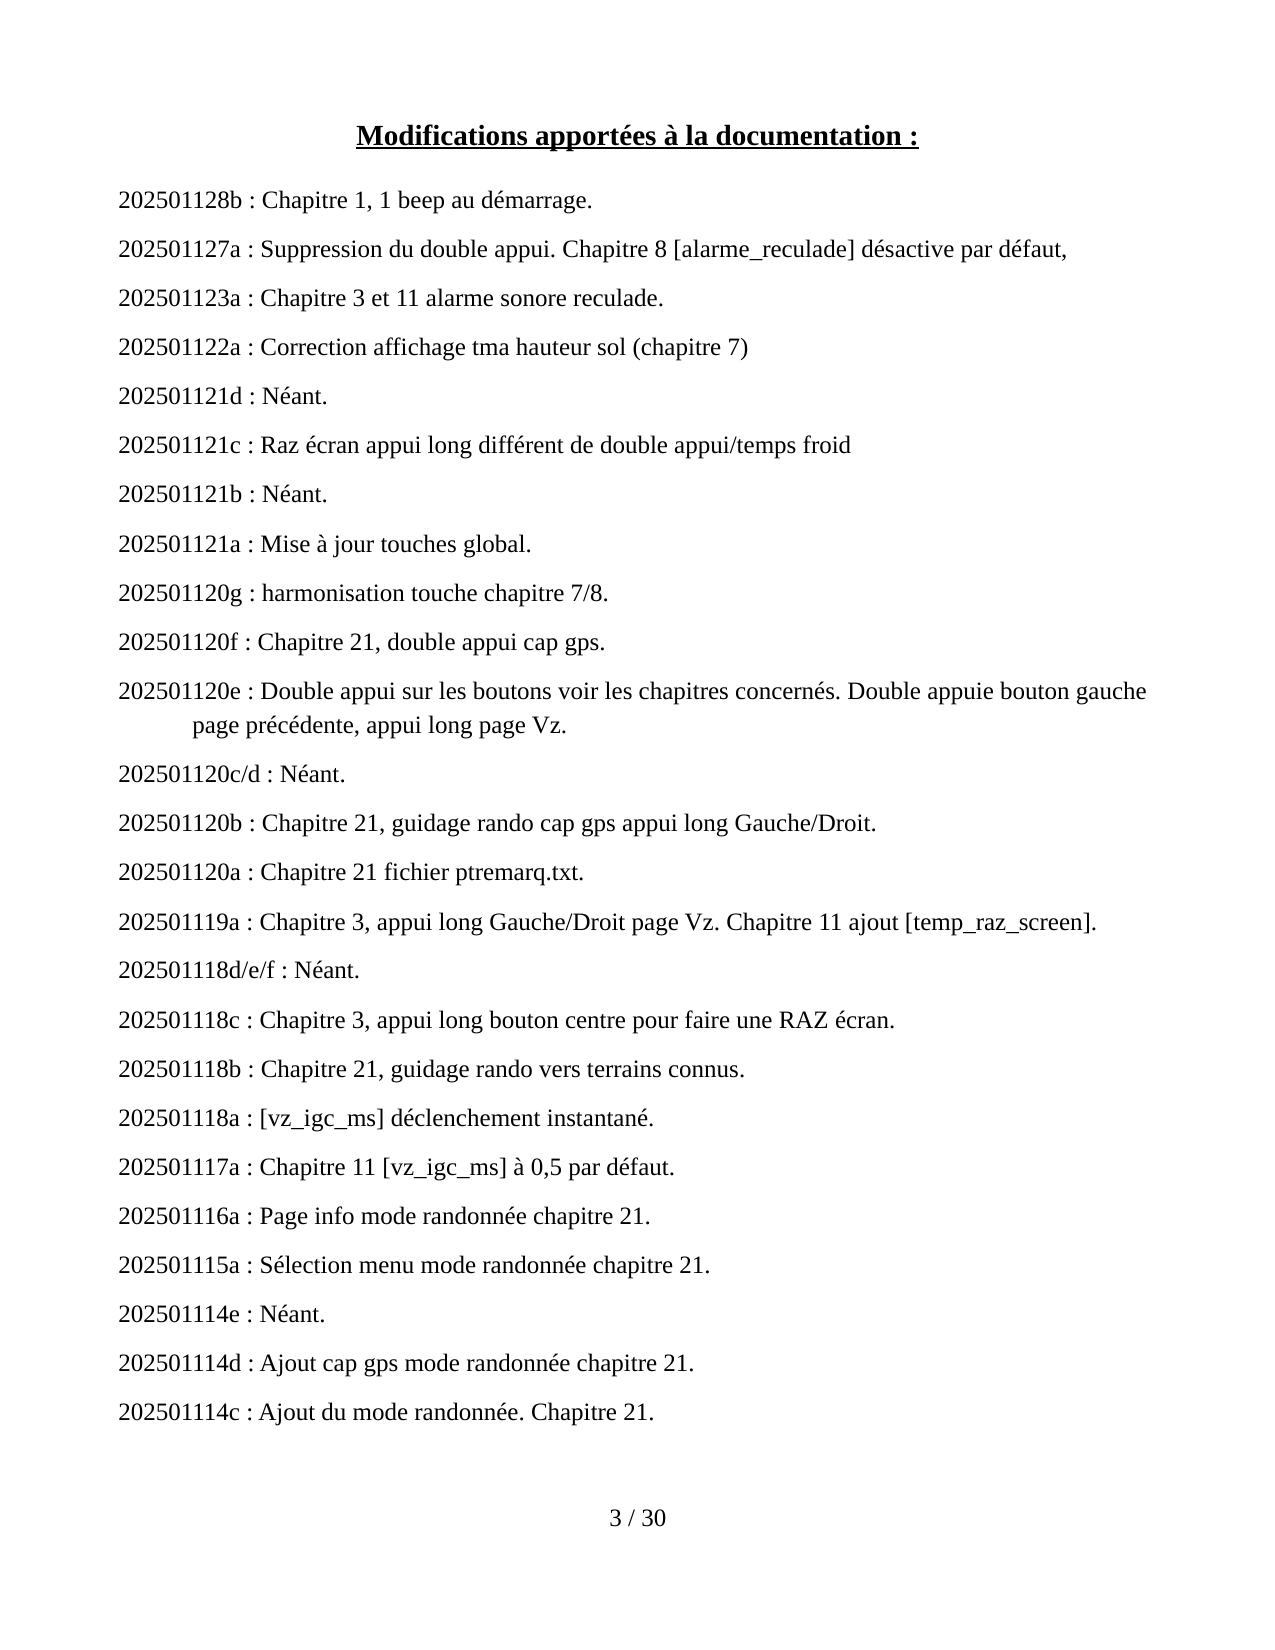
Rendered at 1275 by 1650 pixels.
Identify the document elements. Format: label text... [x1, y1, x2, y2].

text 202501119a : Chapitre 3, appui long Gauche/Droit page Vz. Chapitre 11 ajout [temp_raz_screen]. [118, 907, 1157, 935]
text 202501120f : Chapitre 21, double appui cap gps. [118, 627, 1157, 656]
text 202501123a : Chapitre 3 et 11 alarme sonore reculade. [118, 283, 1157, 312]
text 202501120g : harmonisation touche chapitre 7/8. [118, 578, 1157, 606]
text 202501114c : Ajout du mode randonnée. Chapitre 21. [118, 1397, 1157, 1426]
text 202501122a : Correction affichage tma hauteur sol (chapitre 7) [118, 332, 1157, 361]
text 202501121c : Raz écran appui long différent de double appui/temps froid [118, 431, 1157, 459]
text 202501115a : Sélection menu mode randonnée chapitre 21. [118, 1250, 1157, 1279]
text 202501118c : Chapitre 3, appui long bouton centre pour faire une RAZ écran. [118, 1005, 1157, 1033]
text 202501121d : Néant. [118, 381, 1157, 410]
text 202501118d/e/f : Néant. [118, 956, 1157, 984]
text 202501120a : Chapitre 21 fichier ptremarq.txt. [118, 857, 1157, 886]
text 202501114e : Néant. [118, 1299, 1157, 1328]
text 202501117a : Chapitre 11 [vz_igc_ms] à 0,5 par défaut. [118, 1152, 1157, 1181]
text 202501118b : Chapitre 21, guidage rando vers terrains connus. [118, 1054, 1157, 1082]
text 202501127a : Suppression du double appui. Chapitre 8 [alarme_reculade] désactive par défaut, [118, 234, 1157, 263]
text 202501128b : Chapitre 1, 1 beep au démarrage. [118, 185, 1157, 214]
text 202501118a : [vz_igc_ms] déclenchement instantané. [118, 1103, 1157, 1132]
text 202501120b : Chapitre 21, guidage rando cap gps appui long Gauche/Droit. [118, 808, 1157, 837]
text 202501120e : Double appui sur les boutons voir les chapitres concernés. Double appuie bouton gauche page précédente, appui long page Vz. [118, 676, 1157, 739]
text 202501114d : Ajout cap gps mode randonnée chapitre 21. [118, 1348, 1157, 1377]
text Modifications apportées à la documentation : [118, 118, 1157, 152]
text 202501116a : Page info mode randonnée chapitre 21. [118, 1201, 1157, 1230]
text 202501120c/d : Néant. [118, 759, 1157, 788]
text 202501121a : Mise à jour touches global. [118, 529, 1157, 557]
text 202501121b : Néant. [118, 479, 1157, 508]
